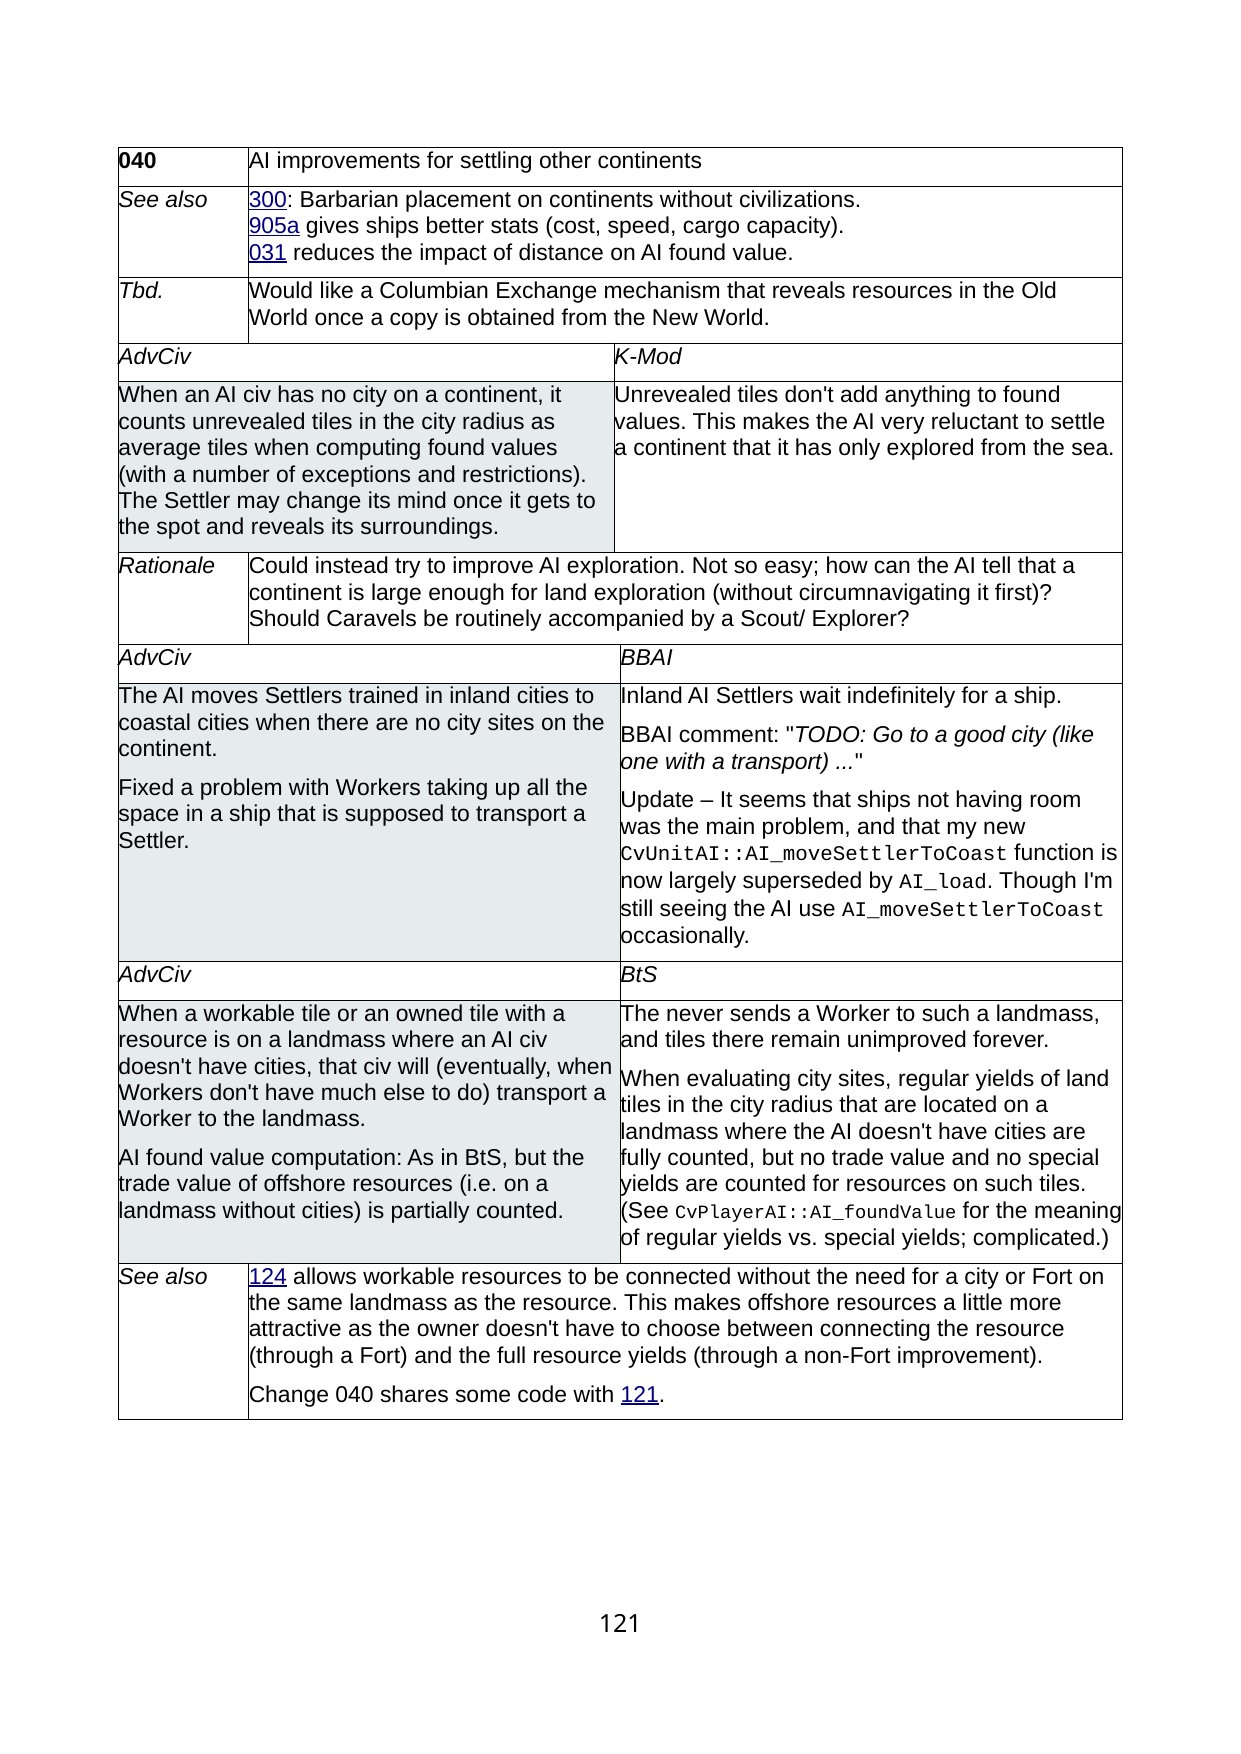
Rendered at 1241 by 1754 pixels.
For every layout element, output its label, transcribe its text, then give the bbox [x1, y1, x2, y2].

table_header 040 [119, 148, 248, 186]
table_cell When a workable tile or an owned tile with a resource is on a landmass where an AI civ doesn't have cities, that civ will (eventually, when Workers don't have much else to do) transport a Worker to the landmass. AI found value computation: As in BtS, but the trade value of offshore resources (i.e. on a landmass without cities) is partially counted. [119, 1001, 620, 1263]
table_cell AdvCiv [119, 344, 614, 381]
table_cell The AI moves Settlers trained in inland cities to coastal cities when there are no city sites on the continent. Fixed a problem with Workers taking up all the space in a ship that is supposed to transport a Settler. [119, 684, 620, 961]
table_cell See also [119, 1264, 248, 1419]
table_cell BtS [621, 962, 1122, 1000]
table_cell The never sends a Worker to such a landmass, and tiles there remain unimproved forever. When evaluating city sites, regular yields of land tiles in the city radius that are located on a landmass where the AI doesn't have cities are fully counted, but no trade value and no special yields are counted for resources on such tiles. (See CvPlayerAI::AI_foundValue for the meaning of regular yields vs. special yields; complicated.) [621, 1001, 1122, 1263]
table_cell Could instead try to improve AI exploration. Not so easy; how can the AI tell that a continent is large enough for land exploration (without circumnavigating it first)? Should Caravels be routinely accompanied by a Scout/ Explorer? [249, 553, 1122, 643]
table_cell K-Mod [615, 344, 1122, 381]
table_cell Inland AI Settlers wait indefinitely for a ship. BBAI comment: "TODO: Go to a good city (like one with a transport) ..." Update – It seems that ships not having room was the main problem, and that my new CvUnitAI::AI_moveSettlerToCoast function is now largely superseded by AI_load. Though I'm still seeing the AI use AI_moveSettlerToCoast occasionally. [621, 684, 1122, 961]
table_cell 124 allows workable resources to be connected without the need for a city or Fort on the same landmass as the resource. This makes offshore resources a little more attractive as the owner doesn't have to choose between connecting the resource (through a Fort) and the full resource yields (through a non-Fort improvement). Change 040 shares some code with 121. [249, 1264, 1122, 1419]
table_cell Unrevealed tiles don't add anything to found values. This makes the AI very reluctant to settle a continent that it has only explored from the sea. [615, 382, 1122, 552]
table_cell BBAI [621, 645, 1122, 682]
table_cell Tbd. [119, 278, 248, 342]
table_cell When an AI civ has no city on a continent, it counts unrevealed tiles in the city radius as average tiles when computing found values (with a number of exceptions and restrictions). The Settler may change its mind once it gets to the spot and reveals its surroundings. [119, 382, 614, 552]
table_cell Would like a Columbian Exchange mechanism that reveals resources in the Old World once a copy is obtained from the New World. [249, 278, 1122, 342]
table_cell Rationale [119, 553, 248, 643]
table_cell AdvCiv [119, 645, 620, 682]
table_cell AdvCiv [119, 962, 620, 1000]
table_header AI improvements for settling other continents [249, 148, 1122, 186]
table_cell 300: Barbarian placement on continents without civilizations. 905a gives ships better stats (cost, speed, cargo capacity). 031 reduces the impact of distance on AI found value. [249, 187, 1122, 277]
table_cell See also [119, 187, 248, 277]
